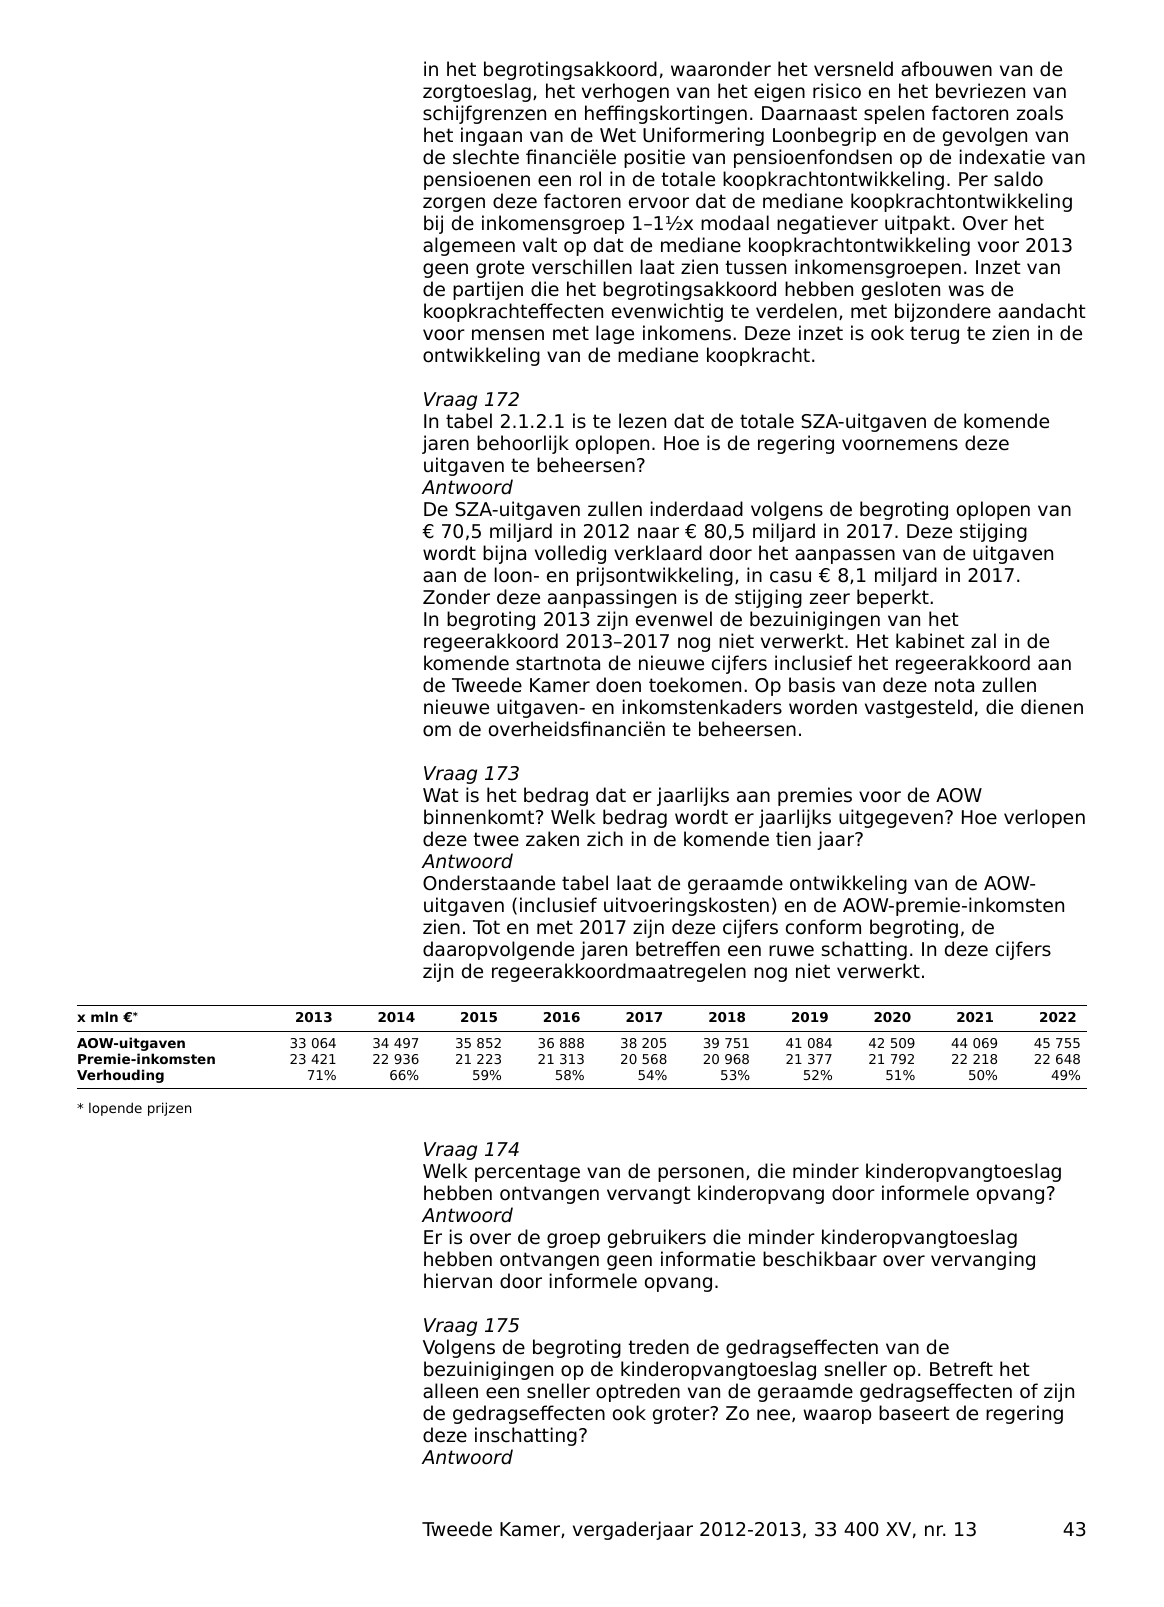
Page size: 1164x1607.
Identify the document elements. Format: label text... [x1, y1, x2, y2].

table_cell 34 497 [343, 1032, 425, 1052]
table_cell 35 852 [425, 1032, 508, 1052]
table_cell 59% [425, 1068, 508, 1088]
text Vraag 173 [422, 763, 1087, 785]
text In begroting 2013 zijn evenwel de bezuinigingen van het regeerakkoord 2013–2017 nog niet verwerkt. Het kabinet zal in de komende startnota de nieuwe cijfers inclusief het regeerakkoord aan de Tweede Kamer doen toekomen. Op basis van deze nota zullen nieuwe uitgaven- en inkomstenkaders worden vastgesteld, die dienen om de overheidsfinanciën te beheersen. [422, 609, 1087, 741]
table_cell 21 313 [508, 1052, 591, 1068]
table_cell 58% [508, 1068, 591, 1088]
table_cell 22 648 [1004, 1052, 1087, 1068]
table_cell 20 568 [591, 1052, 673, 1068]
table_cell 39 751 [673, 1032, 756, 1052]
text Welk percentage van de personen, die minder kinderopvangtoeslag hebben ontvangen vervangt kinderopvang door informele opvang? [422, 1161, 1087, 1205]
table_cell 44 069 [921, 1032, 1004, 1052]
text Er is over de groep gebruikers die minder kinderopvangtoeslag hebben ontvangen geen informatie beschikbaar over vervanging hiervan door informele opvang. [422, 1227, 1087, 1293]
table_cell 41 084 [756, 1032, 838, 1052]
table_header 2020 [839, 1006, 921, 1031]
table_cell 21 792 [839, 1052, 921, 1068]
table_cell 36 888 [508, 1032, 591, 1052]
table_cell 71% [260, 1068, 342, 1088]
table_cell 22 218 [921, 1052, 1004, 1068]
text Volgens de begroting treden de gedragseffecten van de bezuinigingen op de kinderopvangtoeslag sneller op. Betreft het alleen een sneller optreden van de geraamde gedragseffecten of zijn de gedragseffecten ook groter? Zo nee, waarop baseert de regering deze inschatting? [422, 1337, 1087, 1447]
table_cell 50% [921, 1068, 1004, 1088]
text Antwoord [422, 1447, 1087, 1469]
table_cell 33 064 [260, 1032, 342, 1052]
table_header 2013 [260, 1006, 342, 1031]
table_cell 51% [839, 1068, 921, 1088]
table_header 2017 [591, 1006, 673, 1031]
table_header 2014 [343, 1006, 425, 1031]
table_cell 20 968 [673, 1052, 756, 1068]
table_cell Premie-inkomsten [77, 1052, 260, 1068]
text Antwoord [422, 477, 1087, 499]
table_cell Verhouding [77, 1068, 260, 1088]
table_header 2016 [508, 1006, 591, 1031]
table_cell 66% [343, 1068, 425, 1088]
text De SZA-uitgaven zullen inderdaad volgens de begroting oplopen van € 70,5 miljard in 2012 naar € 80,5 miljard in 2017. Deze stijging wordt bijna volledig verklaard door het aanpassen van de uitgaven aan de loon- en prijsontwikkeling, in casu € 8,1 miljard in 2017. Zonder deze aanpassingen is de stijging zeer beperkt. [422, 499, 1087, 609]
text Antwoord [422, 851, 1087, 873]
table_cell 53% [673, 1068, 756, 1088]
table_header 2022 [1004, 1006, 1087, 1031]
table_header x mln €* [77, 1006, 260, 1031]
text Onderstaande tabel laat de geraamde ontwikkeling van de AOW-uitgaven (inclusief uitvoeringskosten) en de AOW-premie-inkomsten zien. Tot en met 2017 zijn deze cijfers conform begroting, de daaropvolgende jaren betreffen een ruwe schatting. In deze cijfers zijn de regeerakkoordmaatregelen nog niet verwerkt. [422, 873, 1087, 983]
text Vraag 174 [422, 1139, 1087, 1161]
table_cell 21 223 [425, 1052, 508, 1068]
table_cell 21 377 [756, 1052, 838, 1068]
text in het begrotingsakkoord, waaronder het versneld afbouwen van de zorgtoeslag, het verhogen van het eigen risico en het bevriezen van schijfgrenzen en heffingskortingen. Daarnaast spelen factoren zoals het ingaan van de Wet Uniformering Loonbegrip en de gevolgen van de slechte financiële positie van pensioenfondsen op de indexatie van pensioenen een rol in de totale koopkrachtontwikkeling. Per saldo zorgen deze factoren ervoor dat de mediane koopkrachtontwikkeling bij de inkomensgroep 1–1½x modaal negatiever uitpakt. Over het algemeen valt op dat de mediane koopkrachtontwikkeling voor 2013 geen grote verschillen laat zien tussen inkomensgroepen. Inzet van de partijen die het begrotingsakkoord hebben gesloten was de koopkrachteffecten evenwichtig te verdelen, met bijzondere aandacht voor mensen met lage inkomens. Deze inzet is ook terug te zien in de ontwikkeling van de mediane koopkracht. [422, 59, 1087, 367]
table_cell * lopende prijzen [77, 1089, 1087, 1117]
table_cell 49% [1004, 1068, 1087, 1088]
table_header 2019 [756, 1006, 838, 1031]
table_header 2021 [921, 1006, 1004, 1031]
text Wat is het bedrag dat er jaarlijks aan premies voor de AOW binnenkomt? Welk bedrag wordt er jaarlijks uitgegeven? Hoe verlopen deze twee zaken zich in de komende tien jaar? [422, 785, 1087, 851]
table_header 2015 [425, 1006, 508, 1031]
table_cell 54% [591, 1068, 673, 1088]
table_cell 45 755 [1004, 1032, 1087, 1052]
table_header 2018 [673, 1006, 756, 1031]
text In tabel 2.1.2.1 is te lezen dat de totale SZA-uitgaven de komende jaren behoorlijk oplopen. Hoe is de regering voornemens deze uitgaven te beheersen? [422, 411, 1087, 477]
table_cell 42 509 [839, 1032, 921, 1052]
table_cell 38 205 [591, 1032, 673, 1052]
text Vraag 175 [422, 1315, 1087, 1337]
text Vraag 172 [422, 389, 1087, 411]
table_cell 23 421 [260, 1052, 342, 1068]
table_cell AOW-uitgaven [77, 1032, 260, 1052]
table_cell 52% [756, 1068, 838, 1088]
table_cell 22 936 [343, 1052, 425, 1068]
text Antwoord [422, 1205, 1087, 1227]
